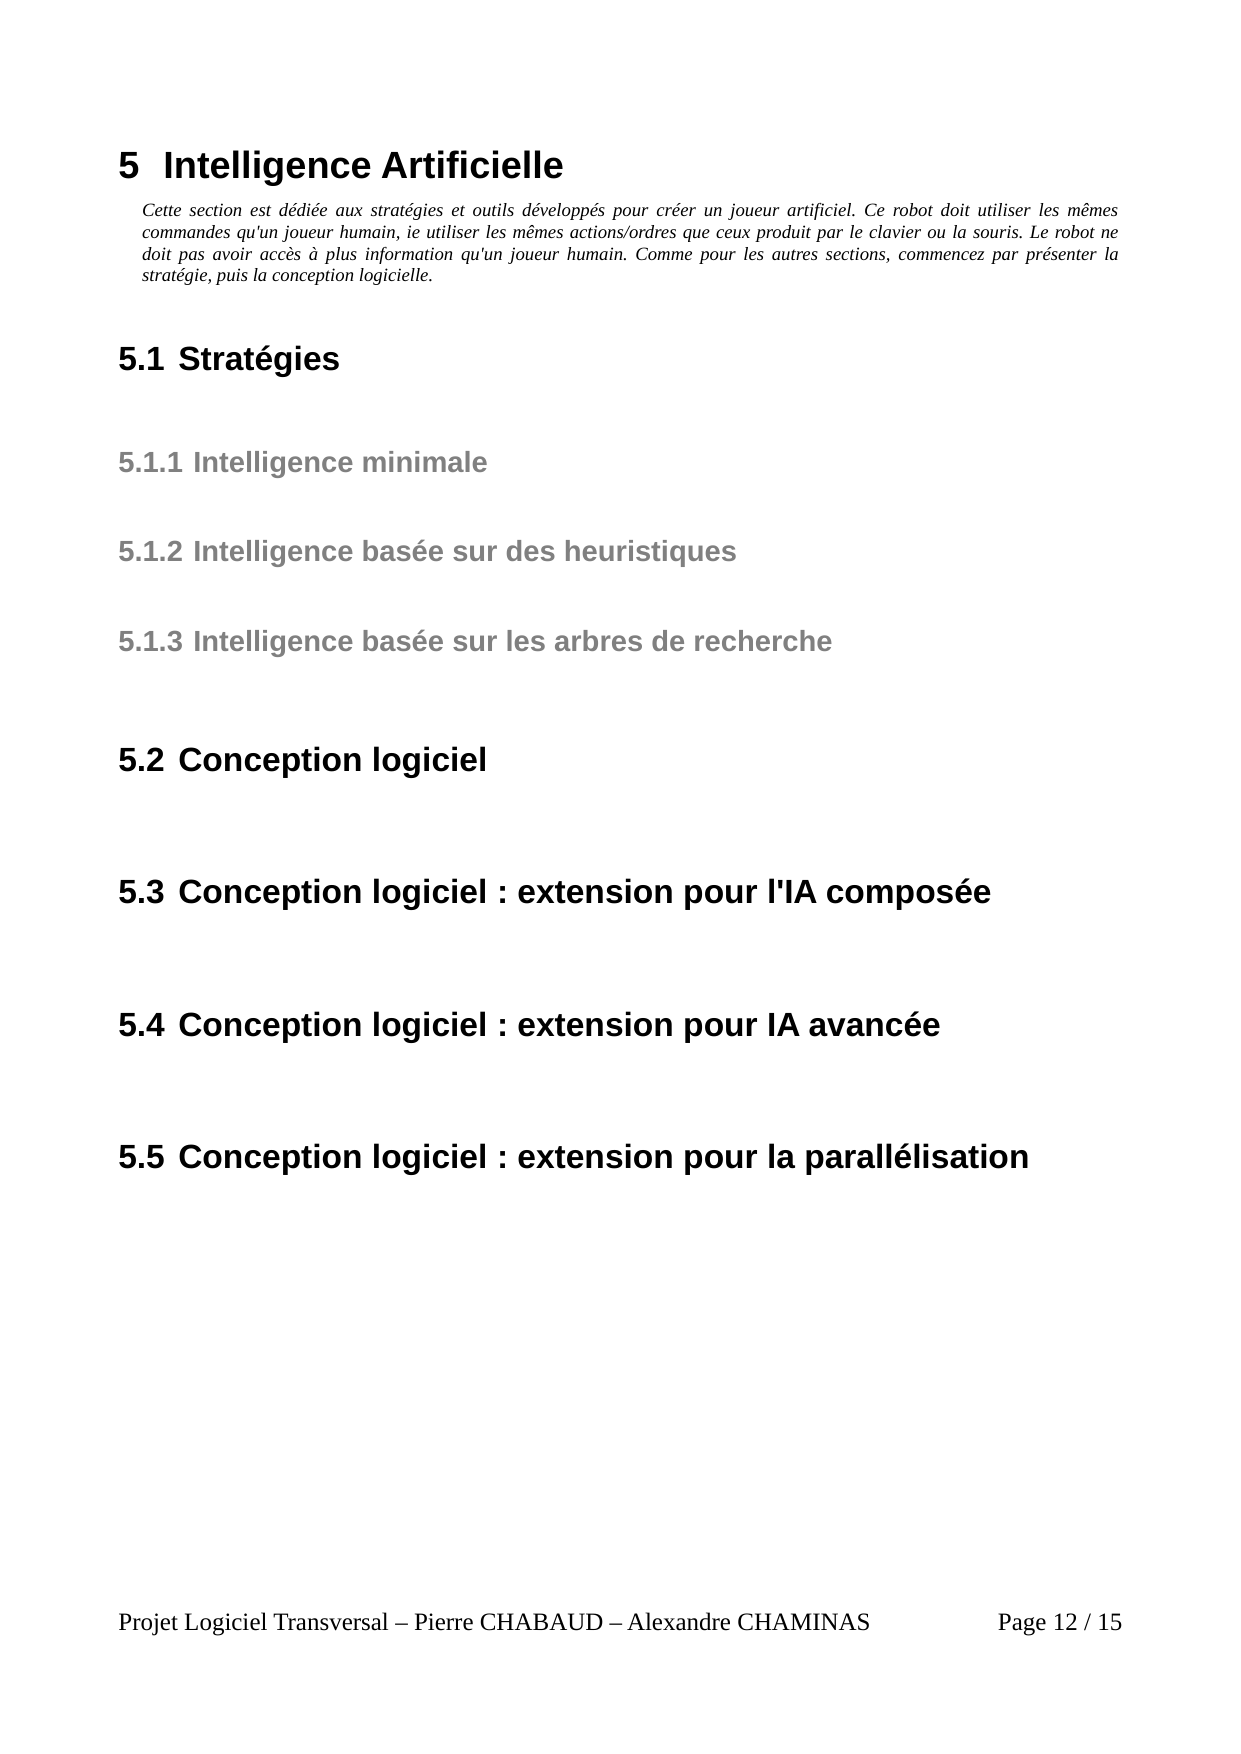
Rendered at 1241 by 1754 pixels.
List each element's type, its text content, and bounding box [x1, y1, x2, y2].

subtitle Intelligence basée sur des heuristiques [118, 534, 1122, 568]
subtitle Conception logiciel : extension pour la parallélisation [118, 1137, 1122, 1176]
subtitle Intelligence minimale [118, 445, 1122, 478]
subtitle Conception logiciel : extension pour l'IA composée [118, 872, 1122, 911]
subtitle Intelligence Artificielle [118, 143, 1122, 187]
text Cette section est dédiée aux stratégies et outils développés pour créer un joueur artificiel. Ce robot doit utiliser les mêmes commandes qu'un joueur humain, ie utiliser les mêmes actions/ordres que ceux produit par le clavier ou la souris. Le robot ne doit pas avoir accès à plus information qu'un joueur humain. Comme pour les autres sections, commencez par présenter la stratégie, puis la conception logicielle. [142, 199, 1122, 286]
subtitle Conception logiciel : extension pour IA avancée [118, 1004, 1122, 1043]
subtitle Intelligence basée sur les arbres de recherche [118, 624, 1122, 657]
subtitle Stratégies [118, 339, 1122, 378]
subtitle Conception logiciel [118, 740, 1122, 778]
